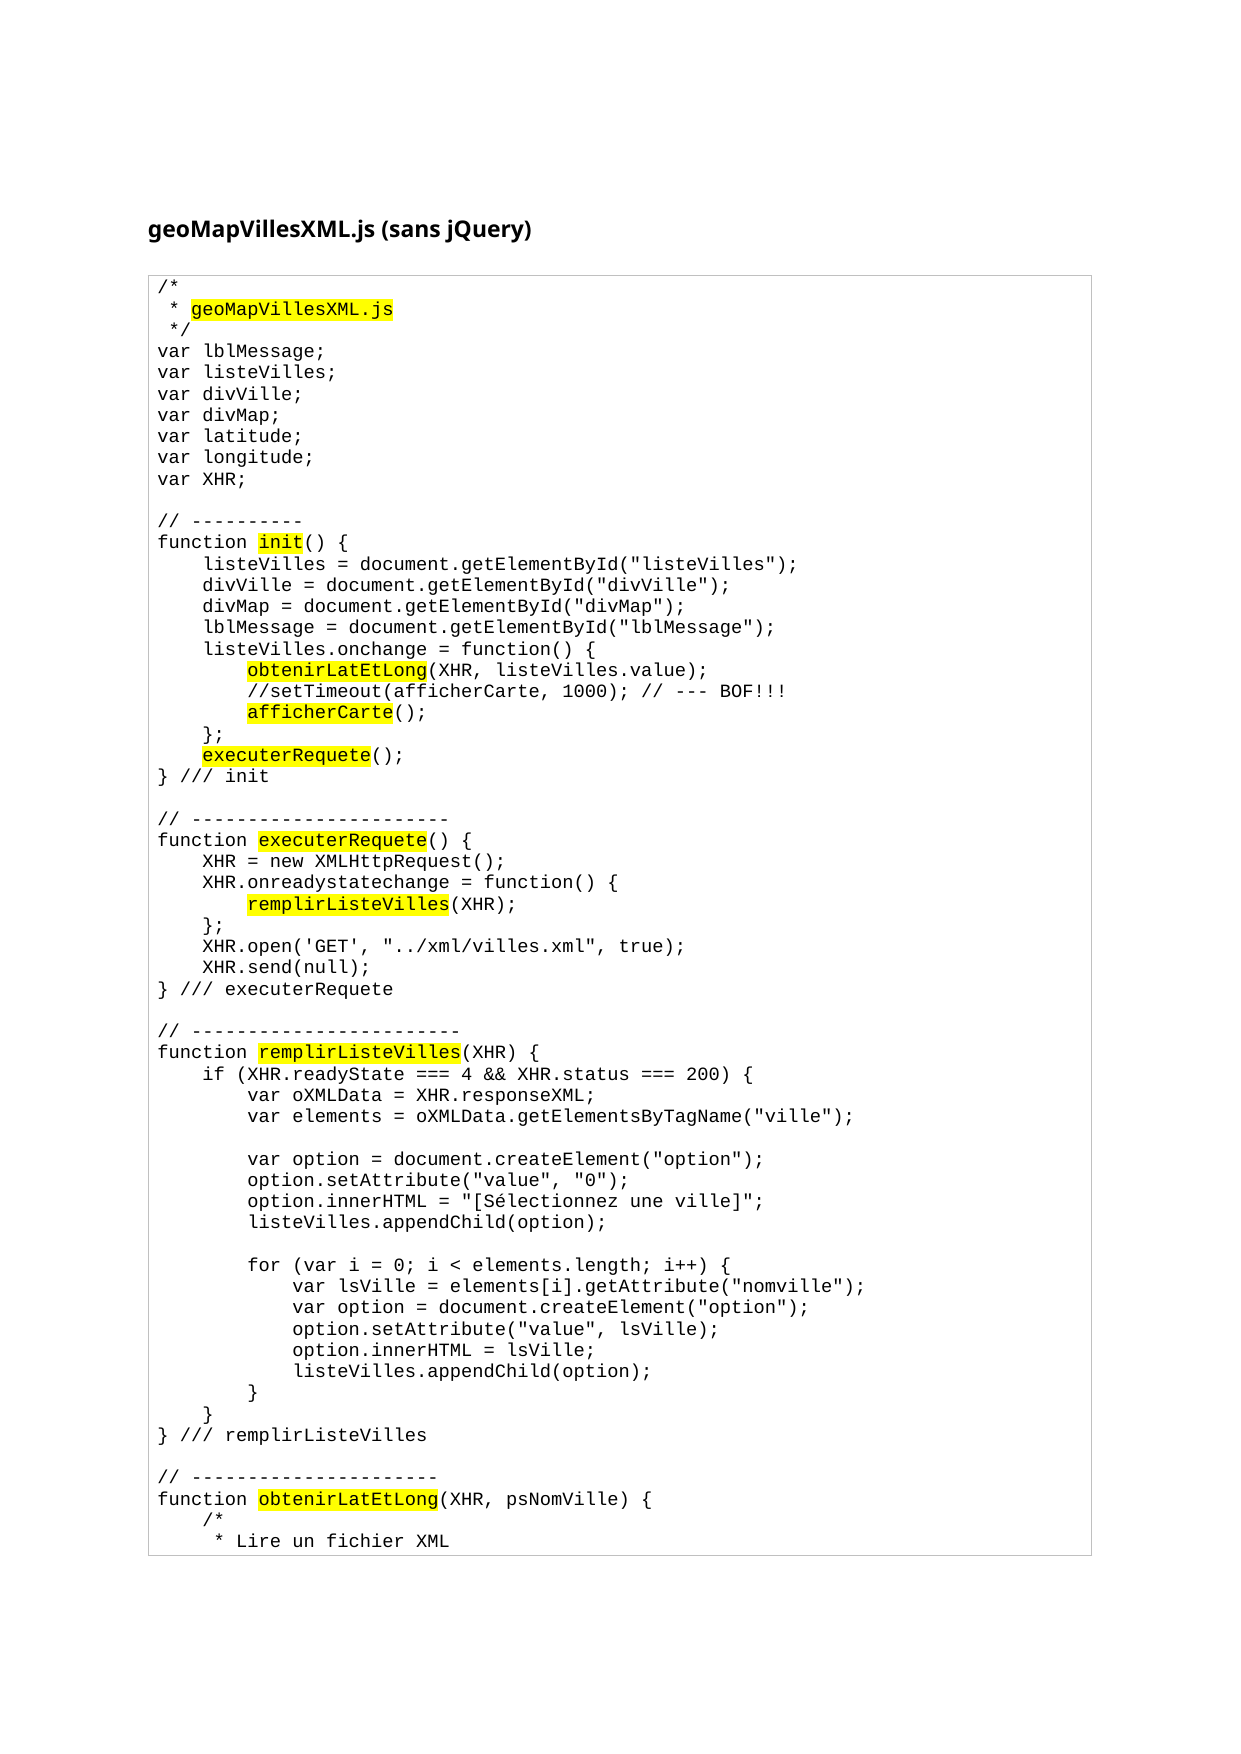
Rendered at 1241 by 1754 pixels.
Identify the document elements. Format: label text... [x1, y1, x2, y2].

text option.innerHTML = "[Sélectionnez une ville]"; [149, 1189, 1091, 1210]
text function remplirListeVilles(XHR) { [149, 1040, 1091, 1061]
text option.setAttribute("value", lsVille); [149, 1316, 1091, 1337]
text /* [149, 276, 1091, 296]
text // ---------------------- [149, 1465, 1091, 1486]
text }; [149, 912, 1091, 934]
text XHR = new XMLHttpRequest(); [149, 849, 1091, 870]
text * geoMapVillesXML.js [149, 296, 1091, 317]
text XHR.onreadystatechange = function() { [149, 870, 1091, 891]
text divVille = document.getElementById("divVille"); [149, 572, 1091, 594]
text listeVilles.appendChild(option); [149, 1210, 1091, 1234]
text option.setAttribute("value", "0"); [149, 1167, 1091, 1189]
text divMap = document.getElementById("divMap"); [149, 594, 1091, 615]
text var option = document.createElement("option"); [149, 1146, 1091, 1167]
text // ---------- [149, 509, 1091, 530]
text var longitude; [149, 445, 1091, 466]
text var listeVilles; [149, 360, 1091, 381]
text var latitude; [149, 424, 1091, 445]
text function init() { [149, 530, 1091, 551]
text XHR.open('GET', "../xml/villes.xml", true); [149, 934, 1091, 955]
text }; [149, 721, 1091, 742]
text } /// remplirListeVilles [149, 1422, 1091, 1447]
text // ----------------------- [149, 806, 1091, 827]
text } [149, 1401, 1091, 1422]
text } [149, 1380, 1091, 1401]
text option.innerHTML = lsVille; [149, 1337, 1091, 1359]
text for (var i = 0; i < elements.length; i++) { [149, 1252, 1091, 1274]
text var lblMessage; [149, 339, 1091, 360]
text /* [149, 1507, 1091, 1529]
text obtenirLatEtLong(XHR, listeVilles.value); [149, 657, 1091, 679]
text remplirListeVilles(XHR); [149, 891, 1091, 912]
text afficherCarte(); [149, 700, 1091, 721]
text var divMap; [149, 402, 1091, 424]
text } /// executerRequete [149, 976, 1091, 1001]
text var XHR; [149, 466, 1091, 491]
text lblMessage = document.getElementById("lblMessage"); [149, 615, 1091, 636]
text var oXMLData = XHR.responseXML; [149, 1082, 1091, 1104]
text geoMapVillesXML.js (sans jQuery) [148, 212, 1092, 244]
text var lsVille = elements[i].getAttribute("nomville"); [149, 1274, 1091, 1295]
text var divVille; [149, 381, 1091, 402]
text executerRequete(); [149, 742, 1091, 764]
text */ [149, 317, 1091, 339]
text //setTimeout(afficherCarte, 1000); // --- BOF!!! [149, 679, 1091, 700]
text XHR.send(null); [149, 955, 1091, 976]
text listeVilles.appendChild(option); [149, 1359, 1091, 1380]
text function obtenirLatEtLong(XHR, psNomVille) { [149, 1486, 1091, 1507]
text } /// init [149, 764, 1091, 788]
text function executerRequete() { [149, 827, 1091, 849]
text var elements = oXMLData.getElementsByTagName("ville"); [149, 1104, 1091, 1128]
text listeVilles = document.getElementById("listeVilles"); [149, 551, 1091, 572]
text // ------------------------ [149, 1019, 1091, 1040]
text * Lire un fichier XML [149, 1529, 1091, 1555]
text var option = document.createElement("option"); [149, 1295, 1091, 1316]
text if (XHR.readyState === 4 && XHR.status === 200) { [149, 1061, 1091, 1082]
text listeVilles.onchange = function() { [149, 636, 1091, 657]
